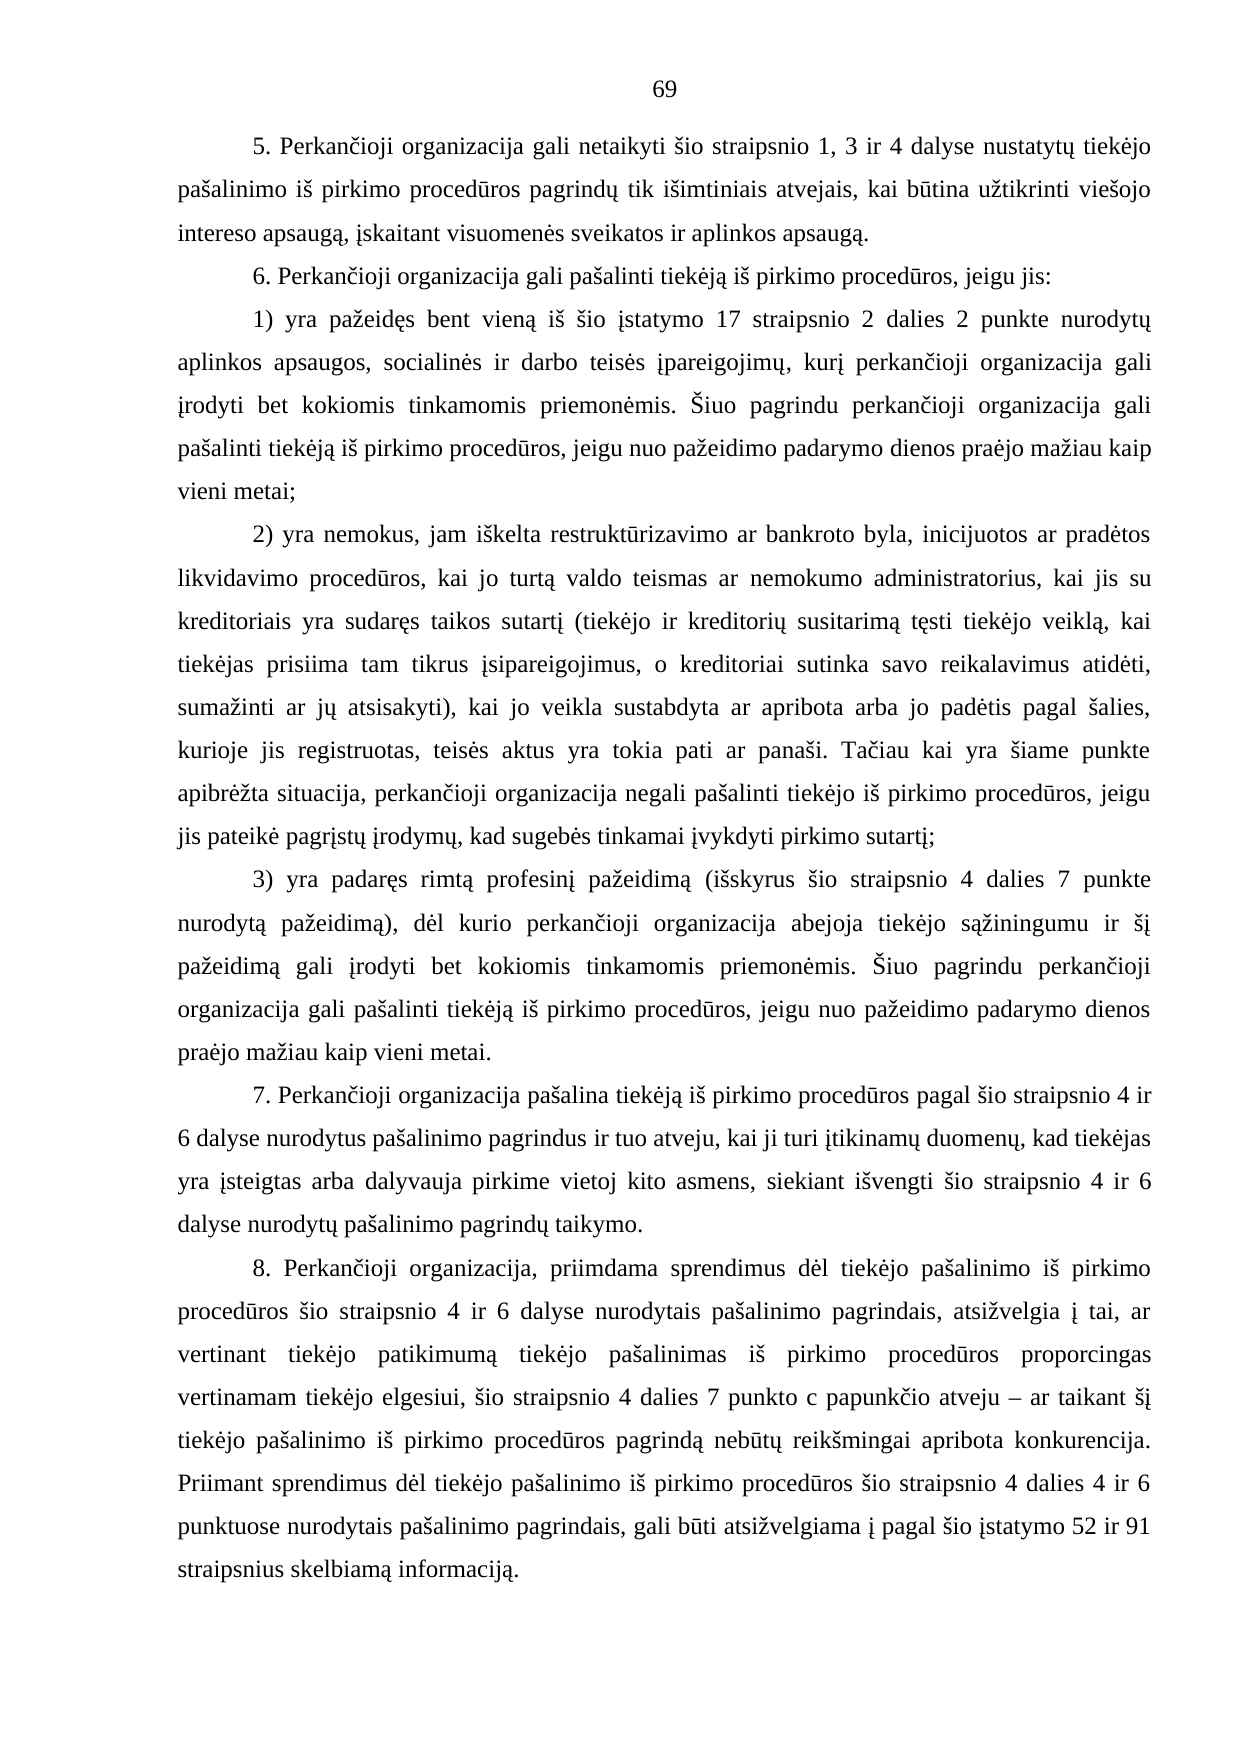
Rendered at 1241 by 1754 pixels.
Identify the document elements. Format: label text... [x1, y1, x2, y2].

text 5. Perkančioji organizacija gali netaikyti šio straipsnio 1, 3 ir 4 dalyse nustatytų tiekėjo pašalinimo iš pirkimo procedūros pagrindų tik išimtiniais atvejais, kai būtina užtikrinti viešojo intereso apsaugą, įskaitant visuomenės sveikatos ir aplinkos apsaugą. [177, 131, 1152, 246]
text 3) yra padaręs rimtą profesinį pažeidimą (išskyrus šio straipsnio 4 dalies 7 punkte nurodytą pažeidimą), dėl kurio perkančioji organizacija abejoja tiekėjo sąžiningumu ir šį pažeidimą gali įrodyti bet kokiomis tinkamomis priemonėmis. Šiuo pagrindu perkančioji organizacija gali pašalinti tiekėją iš pirkimo procedūros, jeigu nuo pažeidimo padarymo dienos praėjo mažiau kaip vieni metai. [177, 864, 1152, 1066]
text 8. Perkančioji organizacija, priimdama sprendimus dėl tiekėjo pašalinimo iš pirkimo procedūros šio straipsnio 4 ir 6 dalyse nurodytais pašalinimo pagrindais, atsižvelgia į tai, ar vertinant tiekėjo patikimumą tiekėjo pašalinimas iš pirkimo procedūros proporcingas vertinamam tiekėjo elgesiui, šio straipsnio 4 dalies 7 punkto c papunkčio atveju – ar taikant šį tiekėjo pašalinimo iš pirkimo procedūros pagrindą nebūtų reikšmingai apribota konkurencija. Priimant sprendimus dėl tiekėjo pašalinimo iš pirkimo procedūros šio straipsnio 4 dalies 4 ir 6 punktuose nurodytais pašalinimo pagrindais, gali būti atsižvelgiama į pagal šio įstatymo 52 ir 91 straipsnius skelbiamą informaciją. [177, 1253, 1152, 1583]
text 6. Perkančioji organizacija gali pašalinti tiekėją iš pirkimo procedūros, jeigu jis: [177, 261, 1152, 289]
text 1) yra pažeidęs bent vieną iš šio įstatymo 17 straipsnio 2 dalies 2 punkte nurodytų aplinkos apsaugos, socialinės ir darbo teisės įpareigojimų, kurį perkančioji organizacija gali įrodyti bet kokiomis tinkamomis priemonėmis. Šiuo pagrindu perkančioji organizacija gali pašalinti tiekėją iš pirkimo procedūros, jeigu nuo pažeidimo padarymo dienos praėjo mažiau kaip vieni metai; [177, 304, 1152, 505]
text 7. Perkančioji organizacija pašalina tiekėją iš pirkimo procedūros pagal šio straipsnio 4 ir 6 dalyse nurodytus pašalinimo pagrindus ir tuo atveju, kai ji turi įtikinamų duomenų, kad tiekėjas yra įsteigtas arba dalyvauja pirkime vietoj kito asmens, siekiant išvengti šio straipsnio 4 ir 6 dalyse nurodytų pašalinimo pagrindų taikymo. [177, 1080, 1152, 1238]
text 2) yra nemokus, jam iškelta restruktūrizavimo ar bankroto byla, inicijuotos ar pradėtos likvidavimo procedūros, kai jo turtą valdo teismas ar nemokumo administratorius, kai jis su kreditoriais yra sudaręs taikos sutartį (tiekėjo ir kreditorių susitarimą tęsti tiekėjo veiklą, kai tiekėjas prisiima tam tikrus įsipareigojimus, o kreditoriai sutinka savo reikalavimus atidėti, sumažinti ar jų atsisakyti), kai jo veikla sustabdyta ar apribota arba jo padėtis pagal šalies, kurioje jis registruotas, teisės aktus yra tokia pati ar panaši. Tačiau kai yra šiame punkte apibrėžta situacija, perkančioji organizacija negali pašalinti tiekėjo iš pirkimo procedūros, jeigu jis pateikė pagrįstų įrodymų, kad sugebės tinkamai įvykdyti pirkimo sutartį; [177, 519, 1152, 850]
